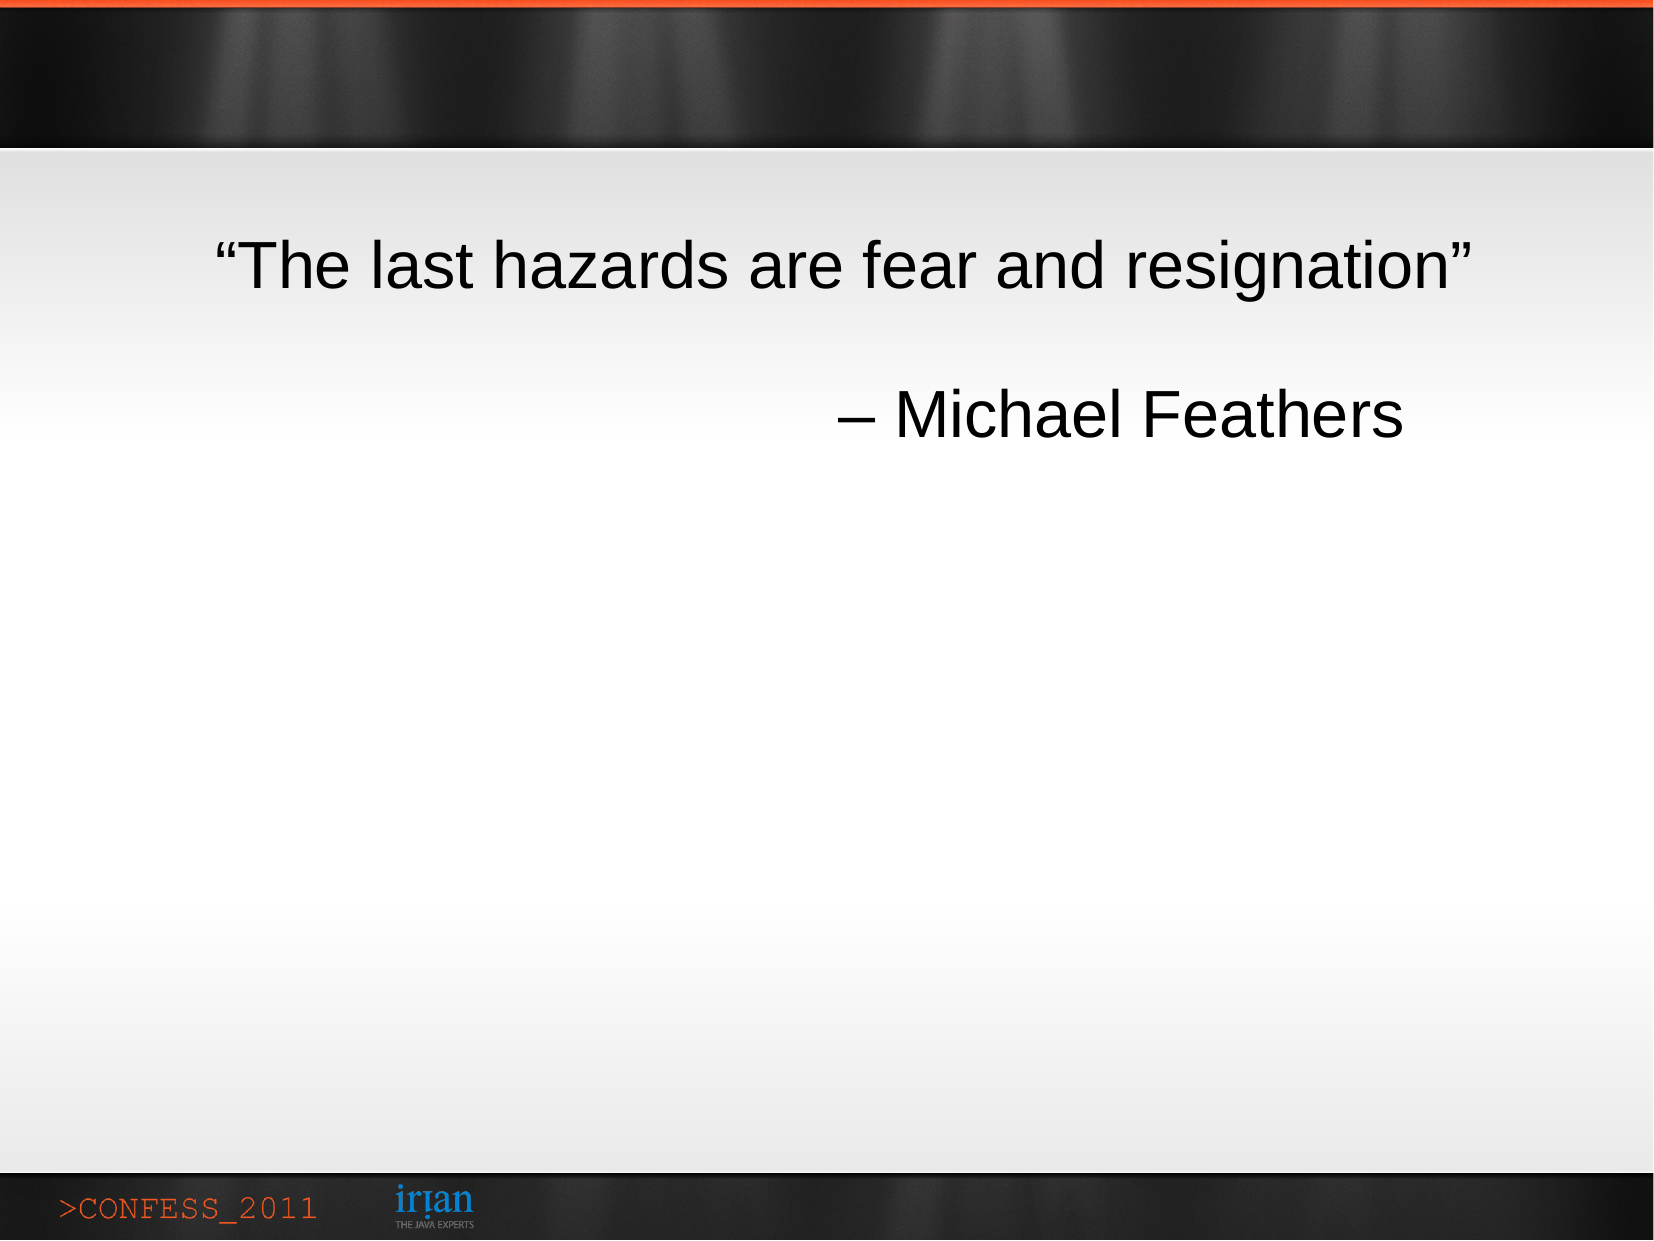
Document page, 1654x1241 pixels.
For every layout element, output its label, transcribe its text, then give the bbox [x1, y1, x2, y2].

subtitle “The last hazards are fear and resignation” – Michael Feathers [100, 6, 1589, 1125]
picture [0, 0, 1654, 1240]
